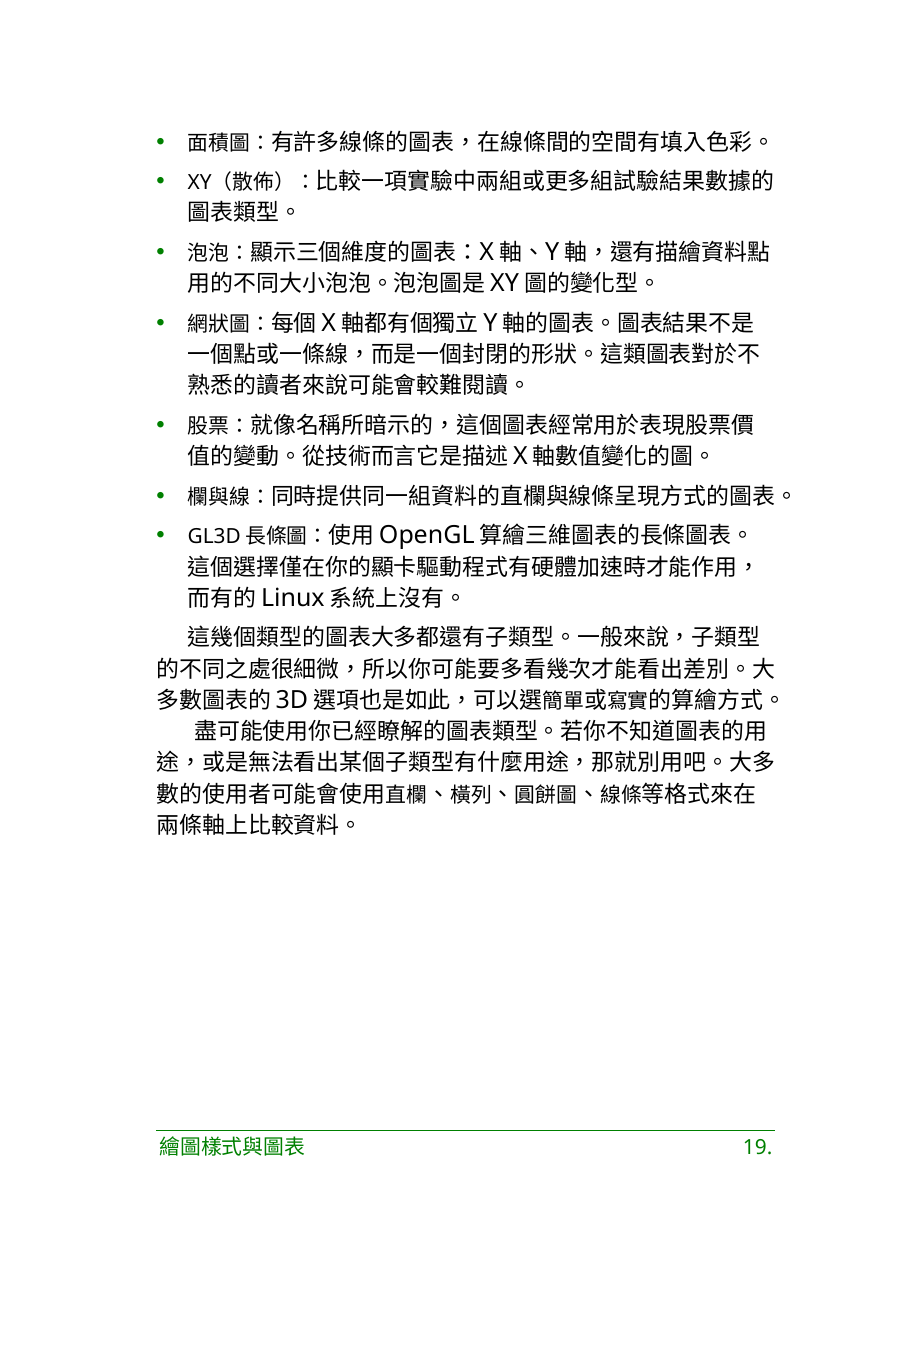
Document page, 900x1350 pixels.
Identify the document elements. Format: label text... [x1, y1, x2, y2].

list 網狀圖：每個X軸都有個獨立Y軸的圖表。圖表結果不是一個點或一條線，而是一個封閉的形狀。這類圖表對於不熟悉的讀者來說可能會較難閱讀。 [156, 306, 775, 400]
list 泡泡：顯示三個維度的圖表：X軸、Y軸，還有描繪資料點用的不同大小泡泡。泡泡圖是XY圖的變化型。 [156, 235, 775, 298]
list 股票：就像名稱所暗示的，這個圖表經常用於表現股票價值的變動。從技術而言它是描述X軸數值變化的圖。 [156, 408, 775, 471]
list XY（散佈）：比較一項實驗中兩組或更多組試驗結果數據的圖表類型。 [156, 164, 775, 227]
text 這幾個類型的圖表大多都還有子類型。一般來說，子類型的不同之處很細微，所以你可能要多看幾次才能看出差別。大多數圖表的3D選項也是如此，可以選簡單或寫實的算繪方式。 [156, 621, 775, 714]
list 面積圖：有許多線條的圖表，在線條間的空間有填入色彩。 [156, 125, 775, 156]
text 盡可能使用你已經瞭解的圖表類型。若你不知道圖表的用途，或是無法看出某個子類型有什麼用途，那就別用吧。大多數的使用者可能會使用直欄、橫列、圓餅圖、線條等格式來在兩條軸上比較資料。 [156, 714, 775, 839]
list 欄與線：同時提供同一組資料的直欄與線條呈現方式的圖表。 [156, 479, 775, 510]
list GL3D長條圖：使用OpenGL算繪三維圖表的長條圖表。這個選擇僅在你的顯卡驅動程式有硬體加速時才能作用，而有的Linux系統上沒有。 [156, 519, 775, 612]
